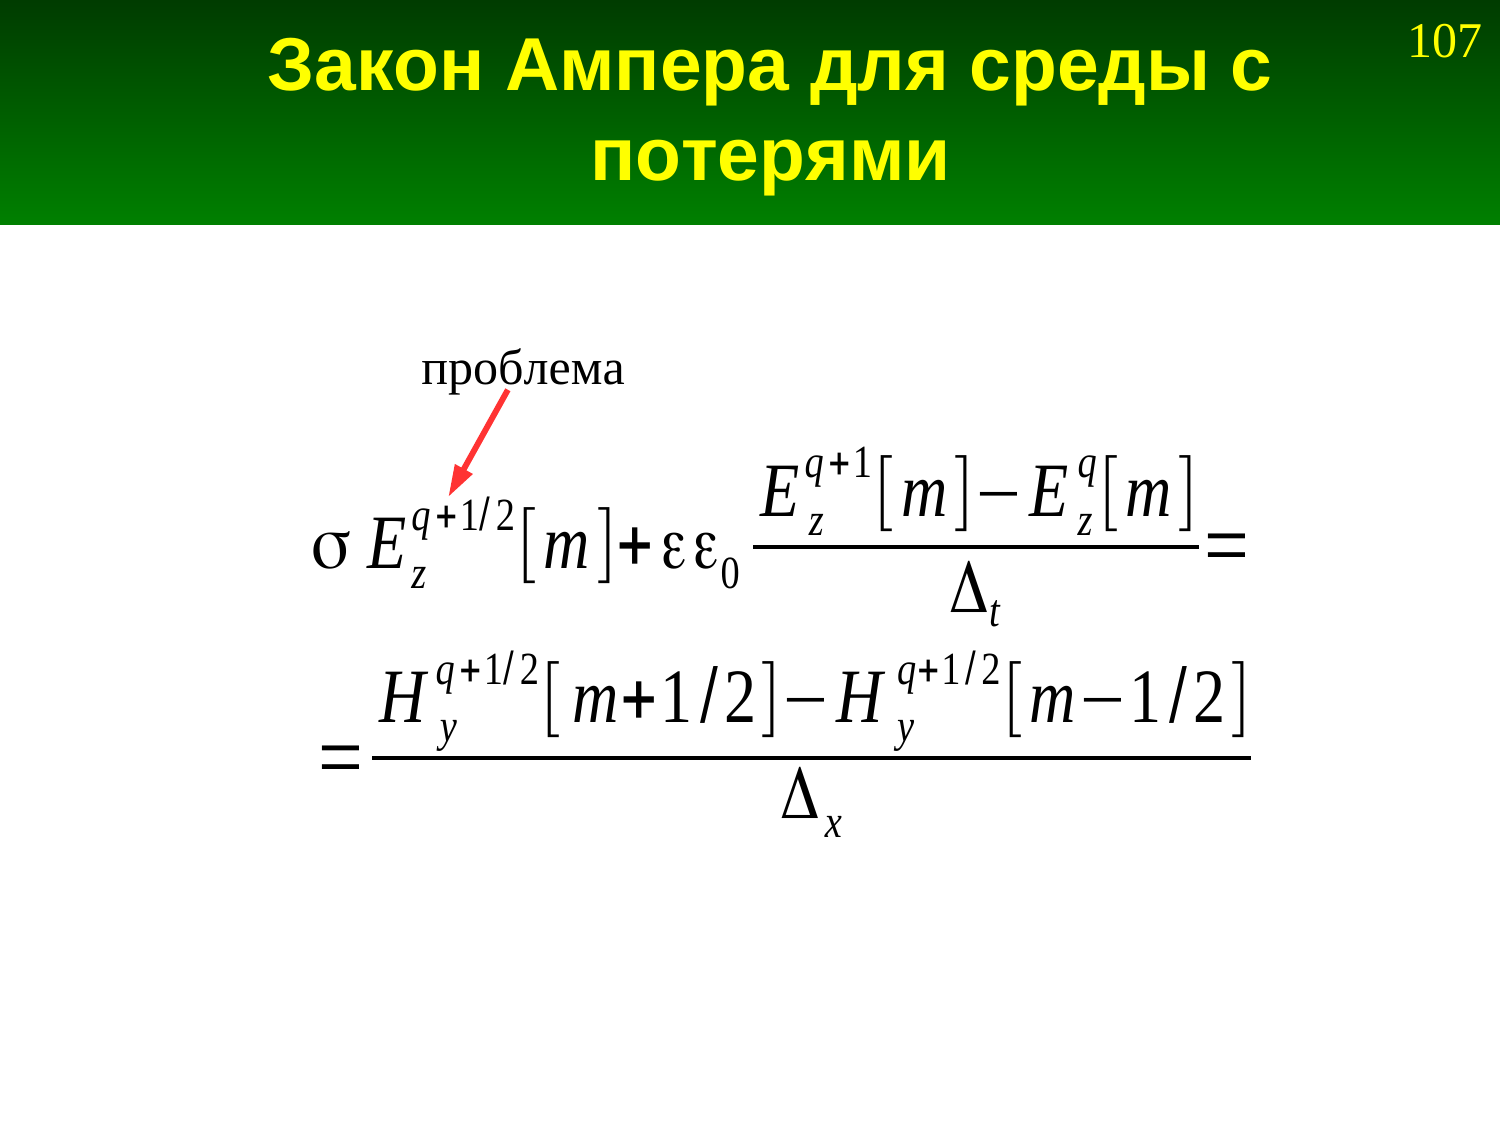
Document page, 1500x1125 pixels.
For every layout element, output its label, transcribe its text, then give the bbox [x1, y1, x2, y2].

text_box проблема [406, 326, 640, 402]
chart [295, 434, 1271, 847]
title Закон Ампера для среды с потерями [100, 7, 1441, 204]
